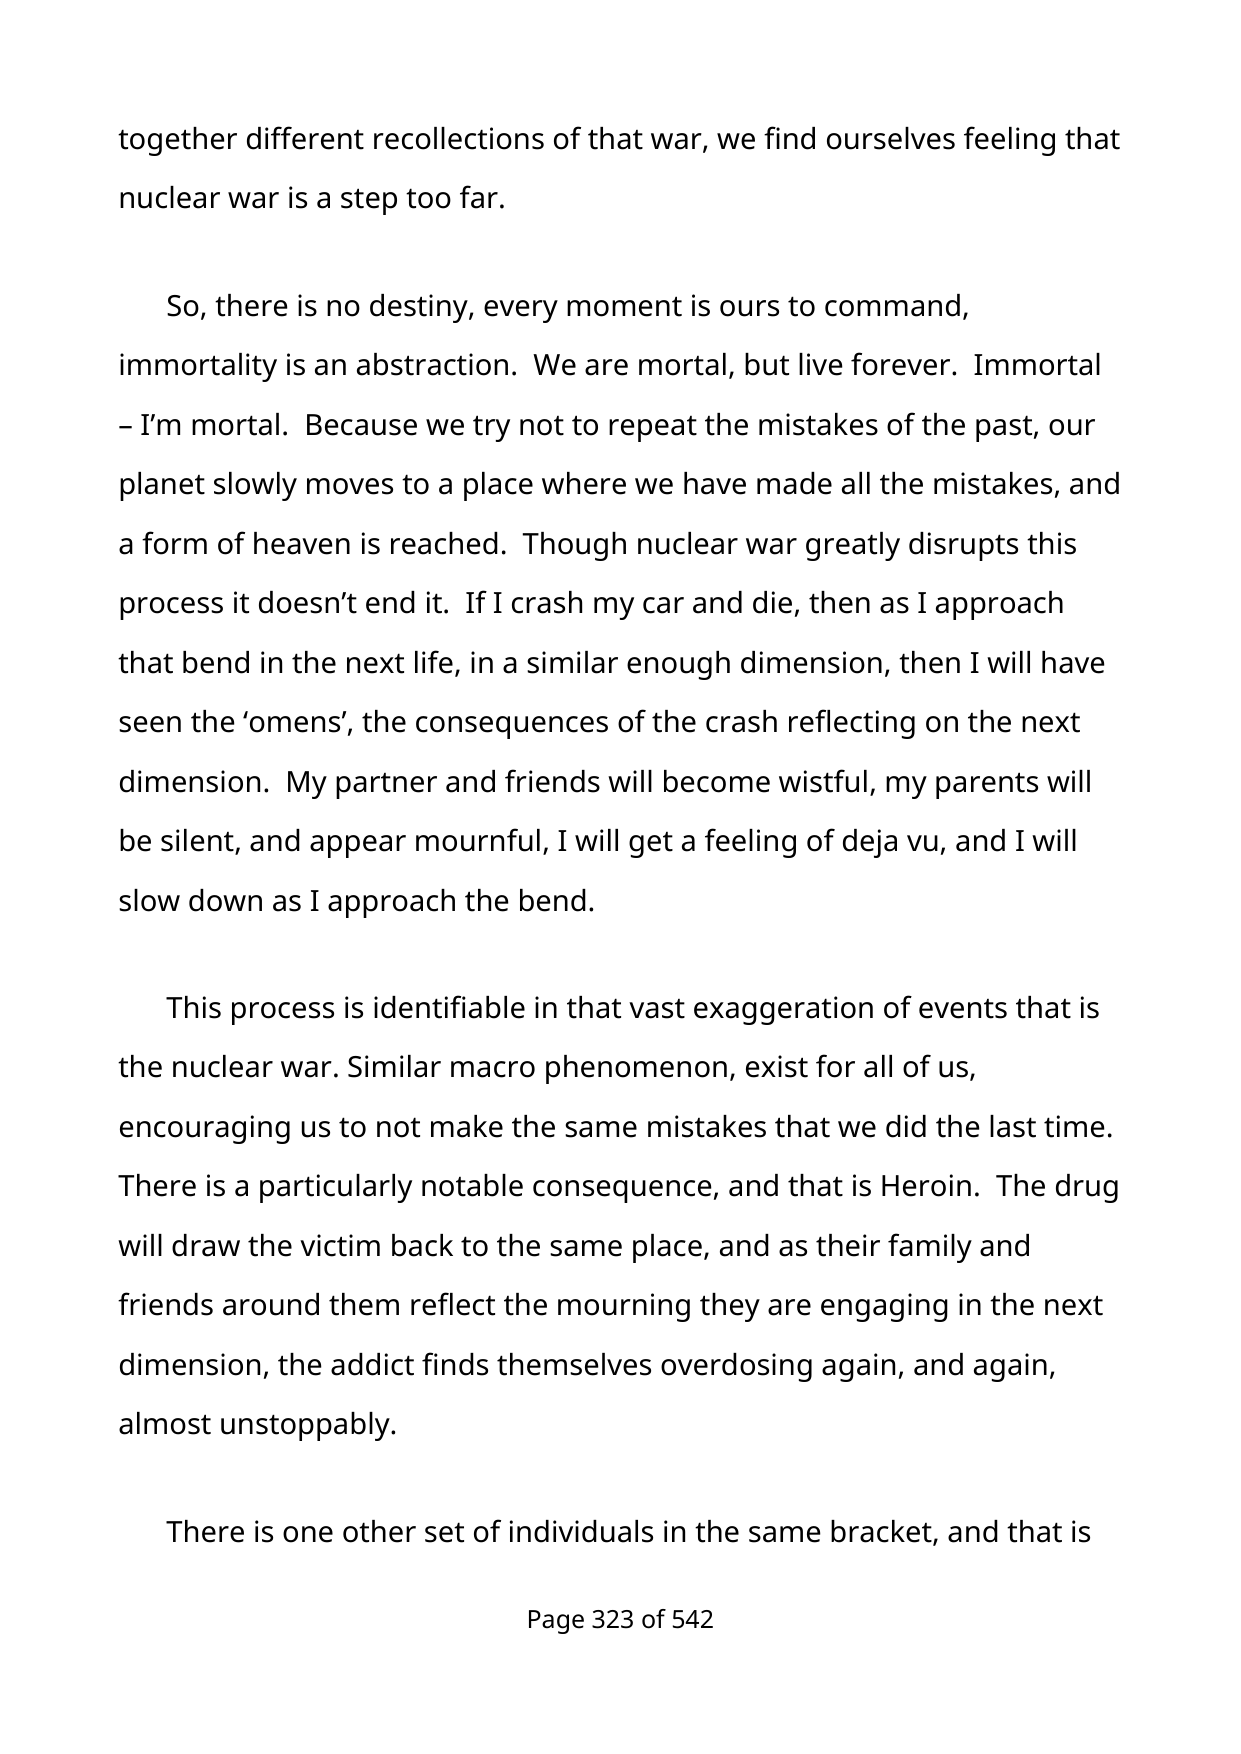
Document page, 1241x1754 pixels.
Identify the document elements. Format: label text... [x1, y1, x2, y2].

text This process is identifiable in that vast exaggeration of events that is the nuclear war. Similar macro phenomenon, exist for all of us, encouraging us to not make the same mistakes that we did the last time. There is a particularly notable consequence, and that is Heroin. The drug will draw the victim back to the same place, and as their family and friends around them reflect the mourning they are engaging in the next dimension, the addict finds themselves overdosing again, and again, almost unstoppably. [118, 987, 1122, 1443]
text So, there is no destiny, every moment is ours to command, immortality is an abstraction. We are mortal, but live forever. Immortal – I’m mortal. Because we try not to repeat the mistakes of the past, our planet slowly moves to a place where we have made all the mistakes, and a form of heaven is reached. Though nuclear war greatly disrupts this process it doesn’t end it. If I crash my car and die, then as I approach that bend in the next life, in a similar enough dimension, then I will have seen the ‘omens’, the consequences of the crash reflecting on the next dimension. My partner and friends will become wistful, my parents will be silent, and appear mournful, I will get a feeling of deja vu, and I will slow down as I approach the bend. [118, 285, 1122, 919]
text There is one other set of individuals in the same bracket, and that is [118, 1511, 1122, 1551]
text together different recollections of that war, we find ourselves feeling that nuclear war is a step too far. [118, 118, 1122, 217]
